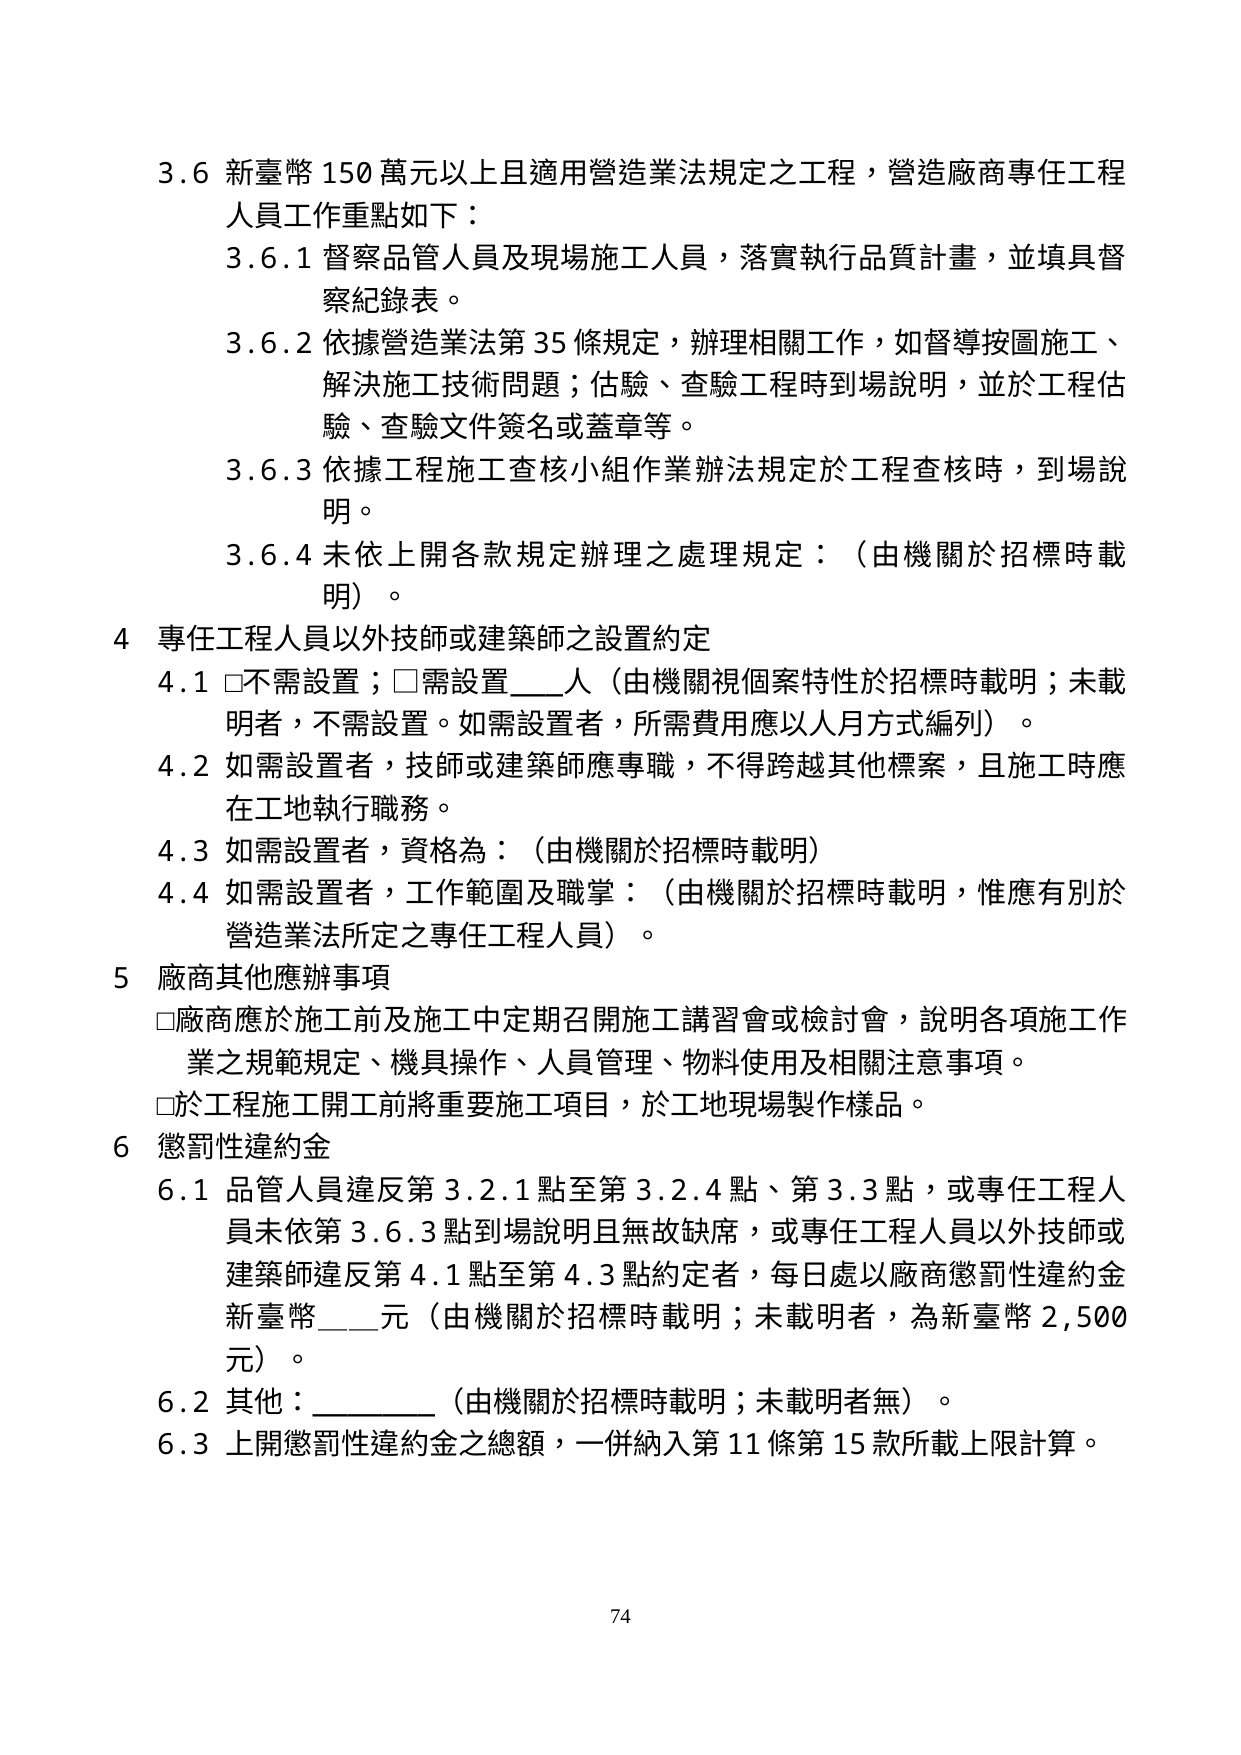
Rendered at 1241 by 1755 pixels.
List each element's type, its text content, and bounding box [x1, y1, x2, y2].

list 依據營造業法第35條規定，辦理相關工作，如督導按圖施工、解決施工技術問題；估驗、查驗工程時到場說明，並於工程估驗、查驗文件簽名或蓋章等。 [225, 319, 1128, 446]
list 專任工程人員以外技師或建築師之設置約定 [112, 616, 1128, 658]
list 依據工程施工查核小組作業辦法規定於工程查核時，到場說明。 [225, 446, 1128, 531]
list 品管人員違反第3.2.1點至第3.2.4點、第3.3點，或專任工程人員未依第3.6.3點到場說明且無故缺席，或專任工程人員以外技師或建築師違反第4.1點至第4.3點約定者，每日處以廠商懲罰性違約金新臺幣＿＿元（由機關於招標時載明；未載明者，為新臺幣2,500元）。 [157, 1166, 1128, 1378]
list 如需設置者，技師或建築師應專職，不得跨越其他標案，且施工時應在工地執行職務。 [157, 743, 1128, 827]
list 督察品管人員及現場施工人員，落實執行品質計畫，並填具督察紀錄表。 [225, 235, 1128, 319]
list 上開懲罰性違約金之總額，一併納入第11條第15款所載上限計算。 [157, 1421, 1128, 1463]
list 未依上開各款規定辦理之處理規定：（由機關於招標時載明）。 [225, 531, 1128, 616]
text □廠商應於施工前及施工中定期召開施工講習會或檢討會，說明各項施工作業之規範規定、機具操作、人員管理、物料使用及相關注意事項。 [157, 997, 1128, 1082]
list 如需設置者，工作範圍及職掌：（由機關於招標時載明，惟應有別於營造業法所定之專任工程人員）。 [157, 870, 1128, 954]
list 如需設置者，資格為：（由機關於招標時載明） [157, 827, 1128, 870]
list 廠商其他應辦事項 [112, 954, 1128, 997]
list □不需設置；□需設置___人（由機關視個案特性於招標時載明；未載明者，不需設置。如需設置者，所需費用應以人月方式編列）。 [157, 658, 1128, 743]
text □於工程施工開工前將重要施工項目，於工地現場製作樣品。 [157, 1082, 1128, 1124]
list 懲罰性違約金 [112, 1124, 1128, 1166]
list 其他：_______（由機關於招標時載明；未載明者無）。 [157, 1378, 1128, 1421]
list 新臺幣150萬元以上且適用營造業法規定之工程，營造廠商專任工程人員工作重點如下： [157, 150, 1128, 235]
